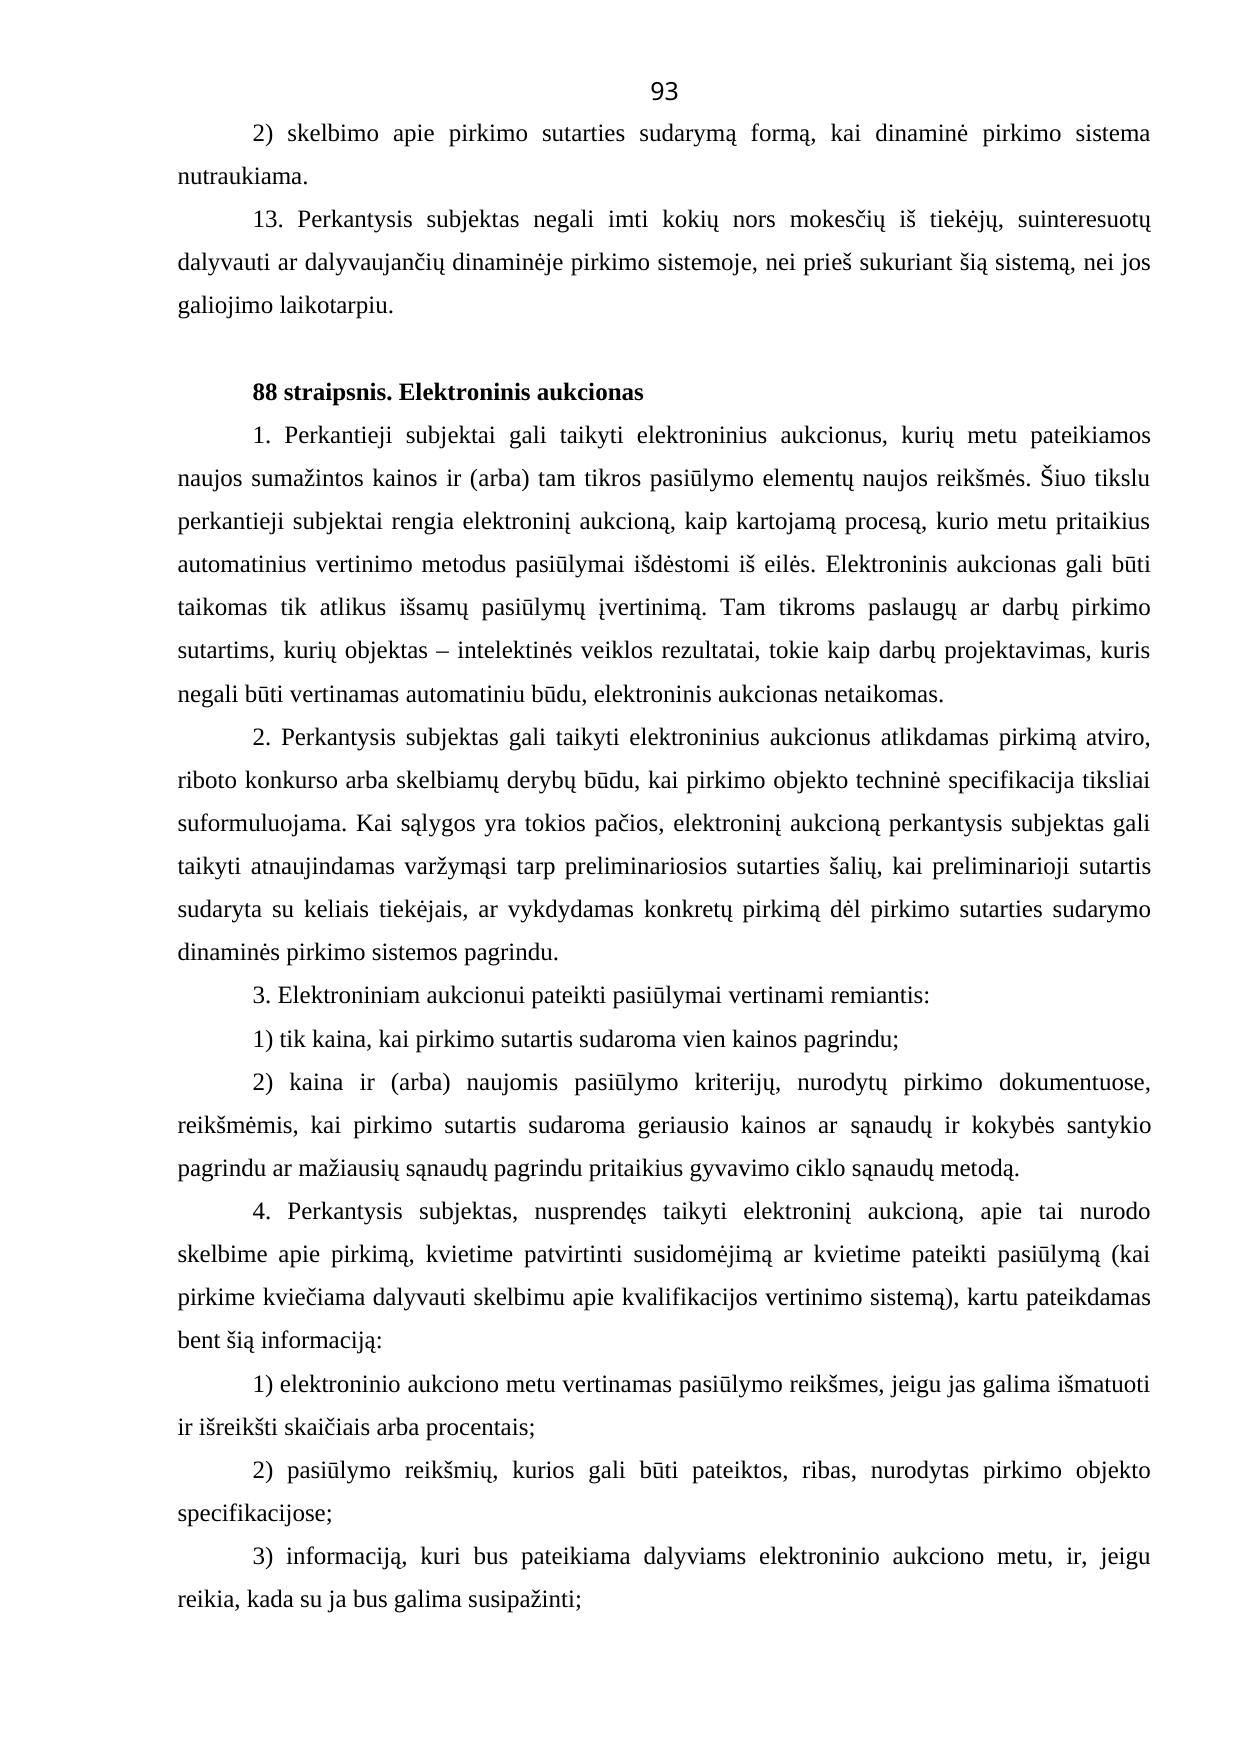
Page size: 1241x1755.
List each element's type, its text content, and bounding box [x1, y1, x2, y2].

text 88 straipsnis. Elektroninis aukcionas [177, 377, 1152, 406]
text 2) pasiūlymo reikšmių, kurios gali būti pateiktos, ribas, nurodytas pirkimo objekto specifikacijose; [177, 1455, 1152, 1527]
text 1. Perkantieji subjektai gali taikyti elektroninius aukcionus, kurių metu pateikiamos naujos sumažintos kainos ir (arba) tam tikros pasiūlymo elementų naujos reikšmės. Šiuo tikslu perkantieji subjektai rengia elektroninį aukcioną, kaip kartojamą procesą, kurio metu pritaikius automatinius vertinimo metodus pasiūlymai išdėstomi iš eilės. Elektroninis aukcionas gali būti taikomas tik atlikus išsamų pasiūlymų įvertinimą. Tam tikroms paslaugų ar darbų pirkimo sutartims, kurių objektas – intelektinės veiklos rezultatai, tokie kaip darbų projektavimas, kuris negali būti vertinamas automatiniu būdu, elektroninis aukcionas netaikomas. [177, 420, 1152, 707]
text 1) tik kaina, kai pirkimo sutartis sudaroma vien kainos pagrindu; [177, 1024, 1152, 1052]
text 2) skelbimo apie pirkimo sutarties sudarymą formą, kai dinaminė pirkimo sistema nutraukiama. [177, 118, 1152, 190]
text 4. Perkantysis subjektas, nusprendęs taikyti elektroninį aukcioną, apie tai nurodo skelbime apie pirkimą, kvietime patvirtinti susidomėjimą ar kvietime pateikti pasiūlymą (kai pirkime kviečiama dalyvauti skelbimu apie kvalifikacijos vertinimo sistemą), kartu pateikdamas bent šią informaciją: [177, 1196, 1152, 1354]
text 1) elektroninio aukciono metu vertinamas pasiūlymo reikšmes, jeigu jas galima išmatuoti ir išreikšti skaičiais arba procentais; [177, 1369, 1152, 1441]
text 2) kaina ir (arba) naujomis pasiūlymo kriterijų, nurodytų pirkimo dokumentuose, reikšmėmis, kai pirkimo sutartis sudaroma geriausio kainos ar sąnaudų ir kokybės santykio pagrindu ar mažiausių sąnaudų pagrindu pritaikius gyvavimo ciklo sąnaudų metodą. [177, 1067, 1152, 1182]
text 3. Elektroniniam aukcionui pateikti pasiūlymai vertinami remiantis: [177, 981, 1152, 1009]
text 3) informaciją, kuri bus pateikiama dalyviams elektroninio aukciono metu, ir, jeigu reikia, kada su ja bus galima susipažinti; [177, 1541, 1152, 1613]
text 13. Perkantysis subjektas negali imti kokių nors mokesčių iš tiekėjų, suinteresuotų dalyvauti ar dalyvaujančių dinaminėje pirkimo sistemoje, nei prieš sukuriant šią sistemą, nei jos galiojimo laikotarpiu. [177, 204, 1152, 319]
text 2. Perkantysis subjektas gali taikyti elektroninius aukcionus atlikdamas pirkimą atviro, riboto konkurso arba skelbiamų derybų būdu, kai pirkimo objekto techninė specifikacija tiksliai suformuluojama. Kai sąlygos yra tokios pačios, elektroninį aukcioną perkantysis subjektas gali taikyti atnaujindamas varžymąsi tarp preliminariosios sutarties šalių, kai preliminarioji sutartis sudaryta su keliais tiekėjais, ar vykdydamas konkretų pirkimą dėl pirkimo sutarties sudarymo dinaminės pirkimo sistemos pagrindu. [177, 722, 1152, 966]
